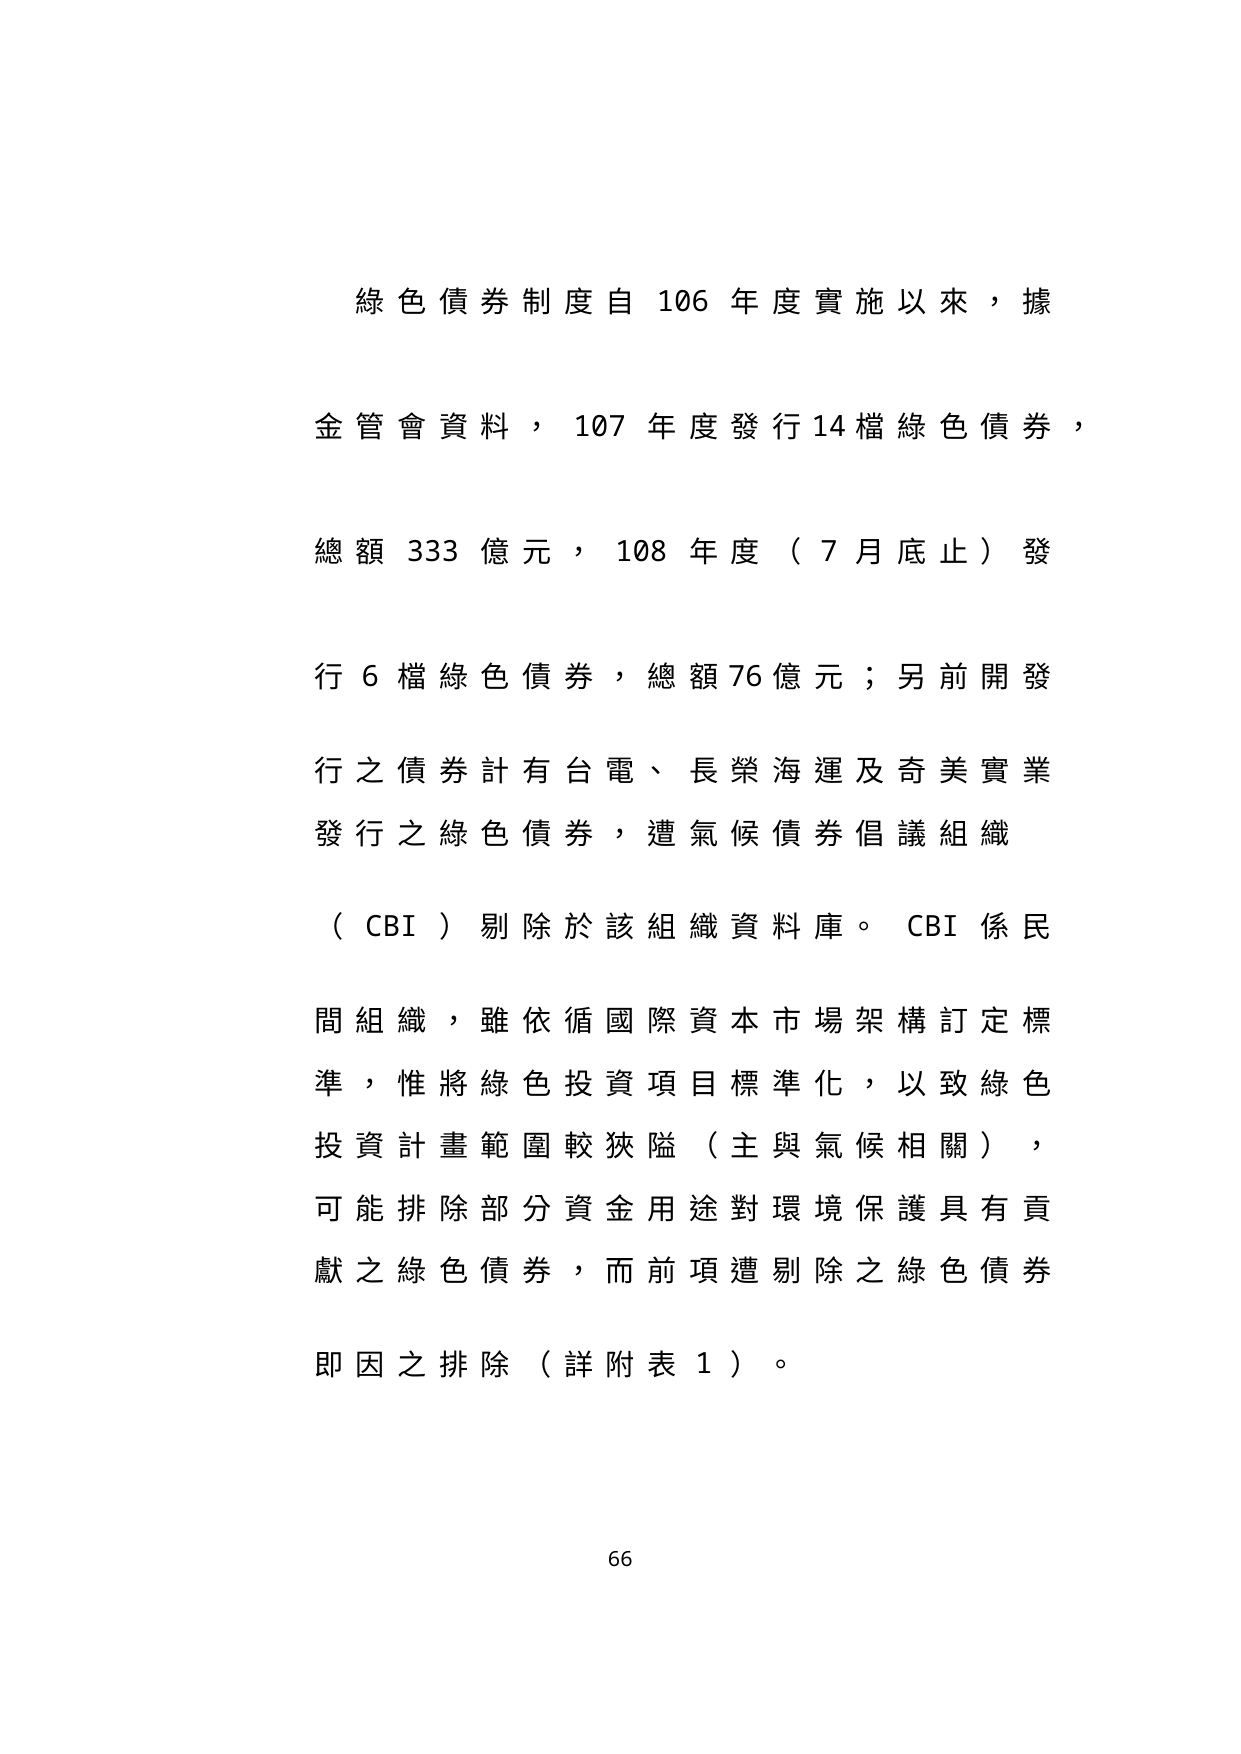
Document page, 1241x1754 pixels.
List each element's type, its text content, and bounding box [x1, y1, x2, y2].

text 綠色債券制度自106年度實施以來，據金管會資料，107年度發行14檔綠色債券，總額333億元，108年度（7月底止）發行6檔綠色債券，總額76億元；另前開發行之債券計有台電、長榮海運及奇美實業發行之綠色債券，遭氣候債券倡議組織（CBI）剔除於該組織資料庫。CBI係民間組織，雖依循國際資本市場架構訂定標準，惟將綠色投資項目標準化，以致綠色投資計畫範圍較狹隘（主與氣候相關），可能排除部分資金用途對環境保護具有貢獻之綠色債券，而前項遭剔除之綠色債券即因之排除（詳附表1）。 [271, 227, 1058, 1415]
